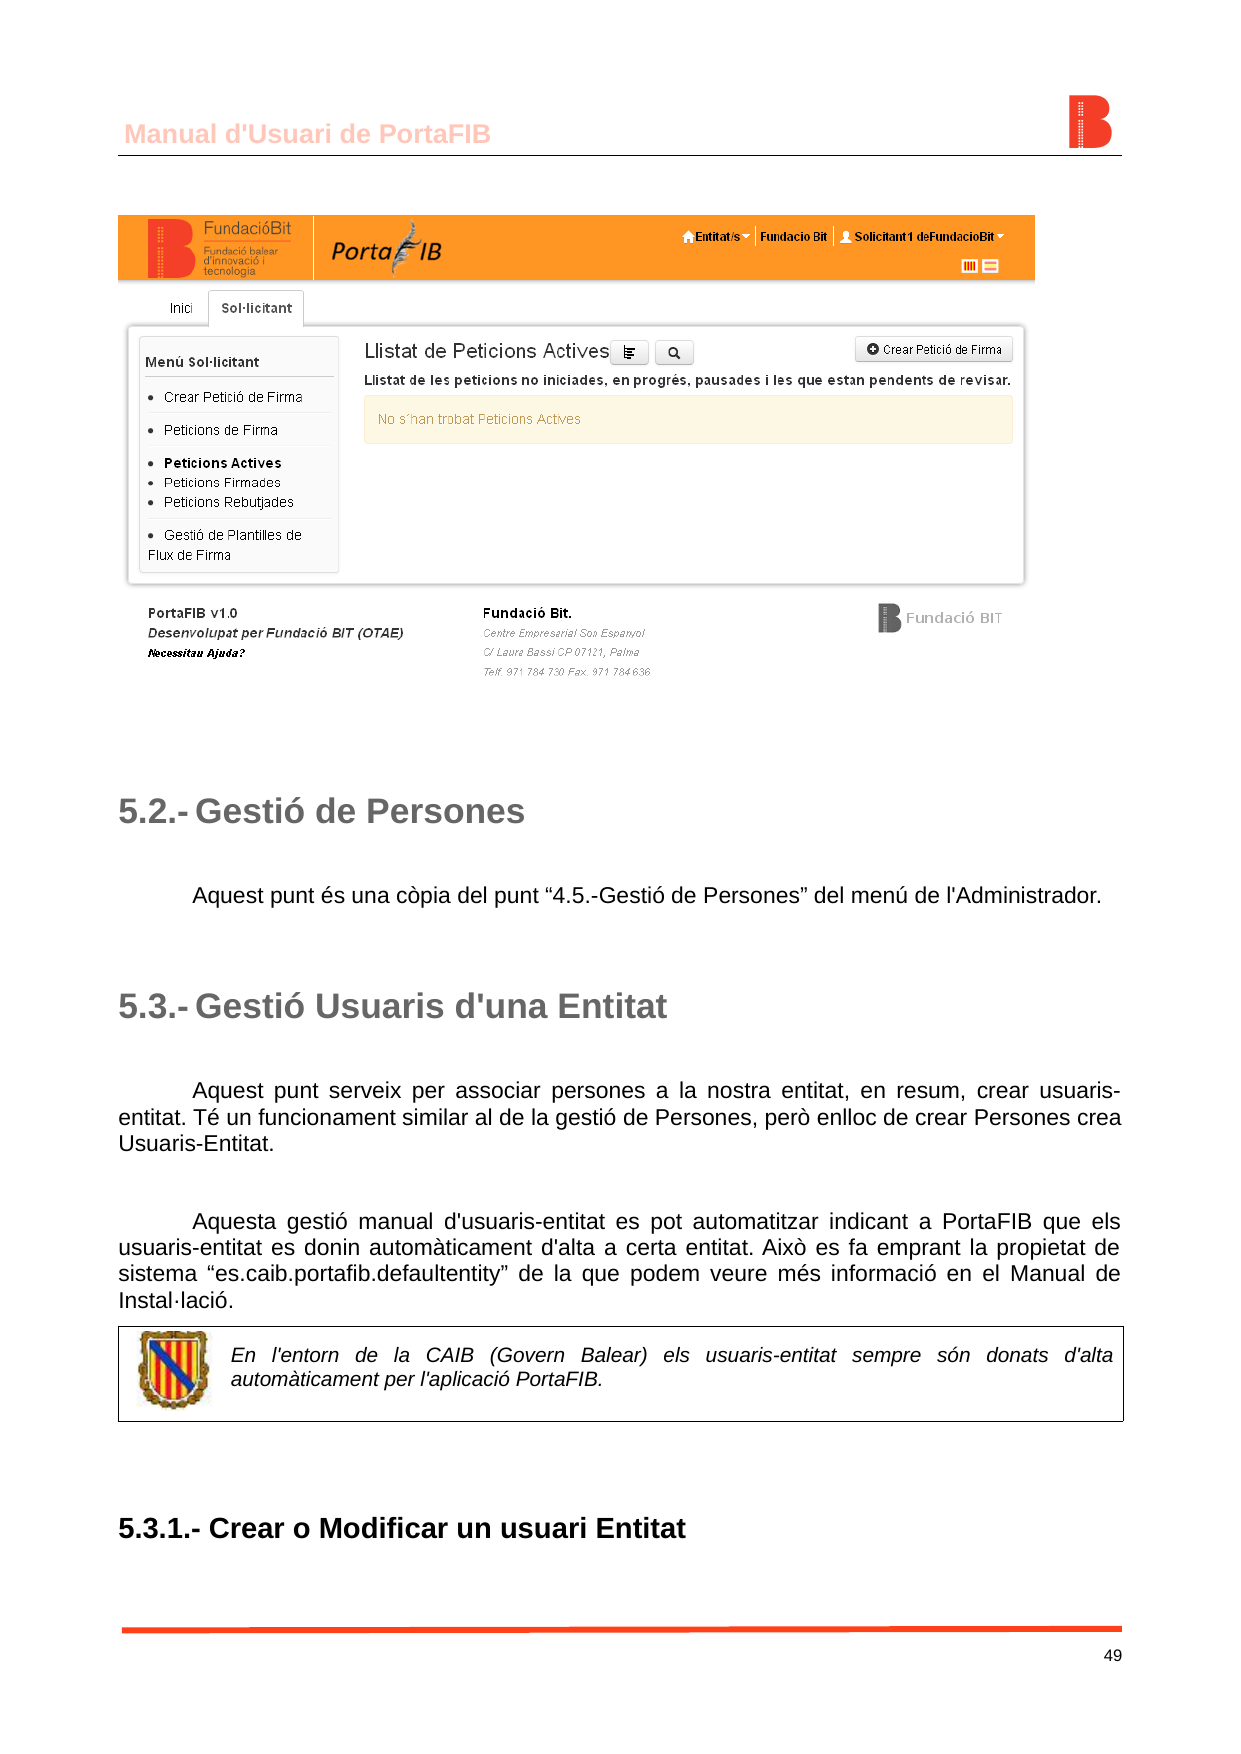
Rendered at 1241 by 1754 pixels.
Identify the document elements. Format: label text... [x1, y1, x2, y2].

picture [1063, 94, 1117, 150]
subtitle Gestió Usuaris d'una Entitat [118, 985, 1122, 1026]
text Aquest punt és una còpia del punt “4.5.-Gestió de Persones” del menú de l'Administrador. [118, 882, 1122, 909]
picture [134, 1331, 214, 1411]
table_header [119, 1327, 225, 1421]
text Aquest punt serveix per associar persones a la nostra entitat, en resum, crear usuaris-entitat. Té un funcionament similar al de la gestió de Persones, però enlloc de crear Persones crea Usuaris-Entitat. [118, 1077, 1122, 1156]
subtitle Gestió de Persones [118, 790, 1122, 831]
table_header En l'entorn de la CAIB (Govern Balear) els usuaris-entitat sempre són donats d'alta automàticament per l'aplicació PortaFIB. [225, 1327, 1123, 1421]
picture [118, 215, 1035, 714]
text Aquesta gestió manual d'usuaris-entitat es pot automatitzar indicant a PortaFIB que els usuaris-entitat es donin automàticament d'alta a certa entitat. Això es fa emprant la propietat de sistema “es.caib.portafib.defaultentity” de la que podem veure més informació en el Manual de Instal·lació. [118, 1208, 1122, 1313]
subtitle Crear o Modificar un usuari Entitat [118, 1511, 1122, 1544]
